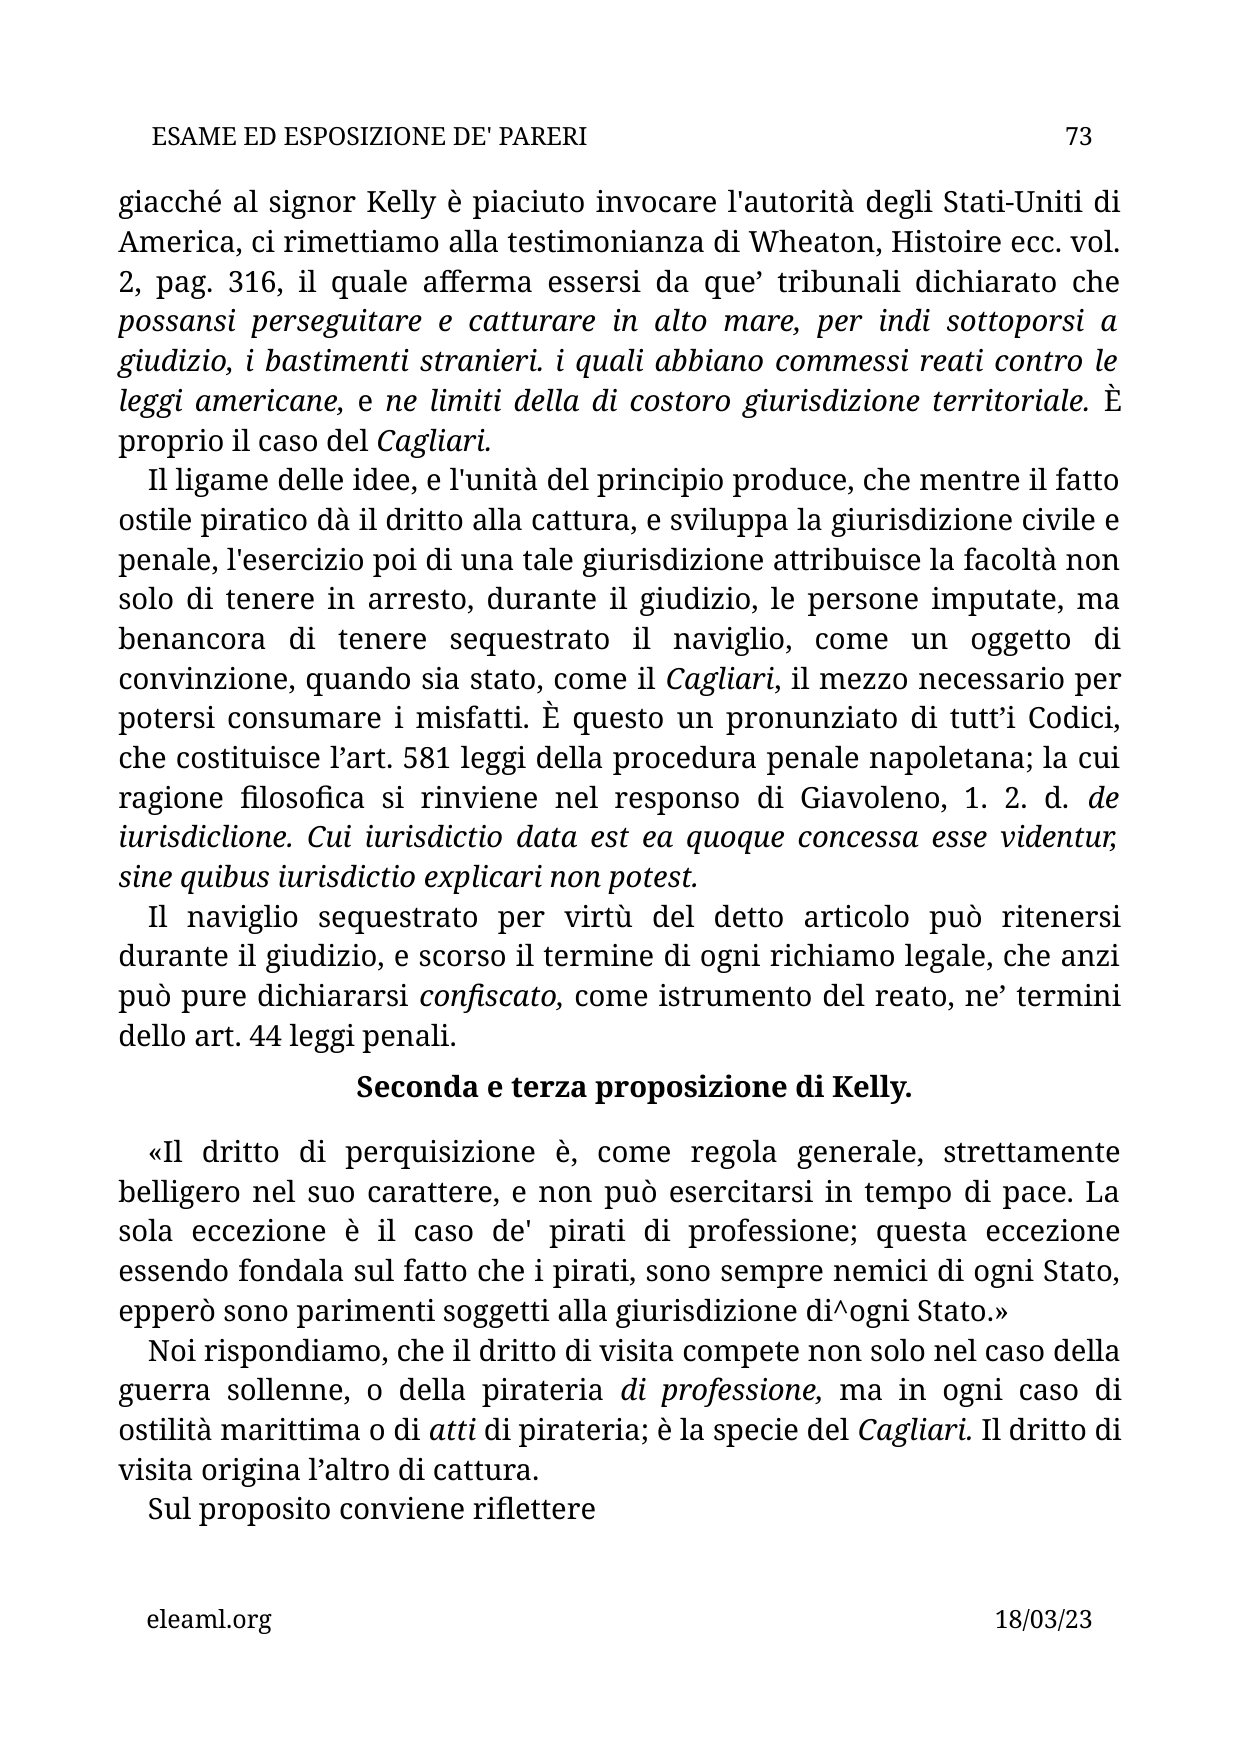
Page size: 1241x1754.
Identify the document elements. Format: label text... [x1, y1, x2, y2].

text Il ligame delle idee, e l'unità del principio produce, che mentre il fatto ostile piratico dà il dritto alla cattura, e sviluppa la giurisdizione civile e penale, l'esercizio poi di una tale giurisdizione attribuisce la facoltà non solo di tenere in arresto, durante il giudizio, le persone imputate, ma benancora di tenere sequestrato il naviglio, come un oggetto di convinzione, quando sia stato, come il Cagliari, il mezzo necessario per potersi consumare i misfatti. È questo un pronunziato di tutt’i Codici, che costituisce l’art. 581 leggi della procedura penale napoletana; la cui ragione filosofica si rinviene nel responso di Giavoleno, 1. 2. d. de iurisdiclione. Cui iurisdictio data est ea quoque concessa esse videntur, sine quibus iurisdictio explicari non potest. [118, 459, 1122, 896]
text Il naviglio sequestrato per virtù del detto articolo può ritenersi durante il giudizio, e scorso il termine di ogni richiamo legale, che anzi può pure dichiararsi confiscato, come istrumento del reato, ne’ termini dello art. 44 leggi penali. [118, 896, 1122, 1055]
text Sul proposito conviene riflettere [118, 1488, 1122, 1528]
text giacché al signor Kelly è piaciuto invocare l'autorità degli Stati-Uniti di America, ci rimettiamo alla testimonianza di Wheaton, Histoire ecc. vol. 2, pag. 316, il quale afferma essersi da que’ tribunali dichiarato che possansi perseguitare e catturare in alto mare, per indi sottoporsi a giudizio, i bastimenti stranieri. i quali abbiano commessi reati contro le leggi americane, e ne limiti della di costoro giurisdizione territoriale. È proprio il caso del Cagliari. [118, 182, 1122, 459]
text «Il dritto di perquisizione è, come regola generale, strettamente belligero nel suo carattere, e non può esercitarsi in tempo di pace. La sola eccezione è il caso de' pirati di professione; questa eccezione essendo fondala sul fatto che i pirati, sono sempre nemici di ogni Stato, epperò sono parimenti soggetti alla giurisdizione di^ogni Stato.» [118, 1131, 1122, 1330]
subtitle Seconda e terza proposizione di Kelly. [118, 1067, 1122, 1106]
text Noi rispondiamo, che il dritto di visita compete non solo nel caso della guerra sollenne, o della pirateria di professione, ma in ogni caso di ostilità marittima o di atti di pirateria; è la specie del Cagliari. Il dritto di visita origina l’altro di cattura. [118, 1330, 1122, 1488]
